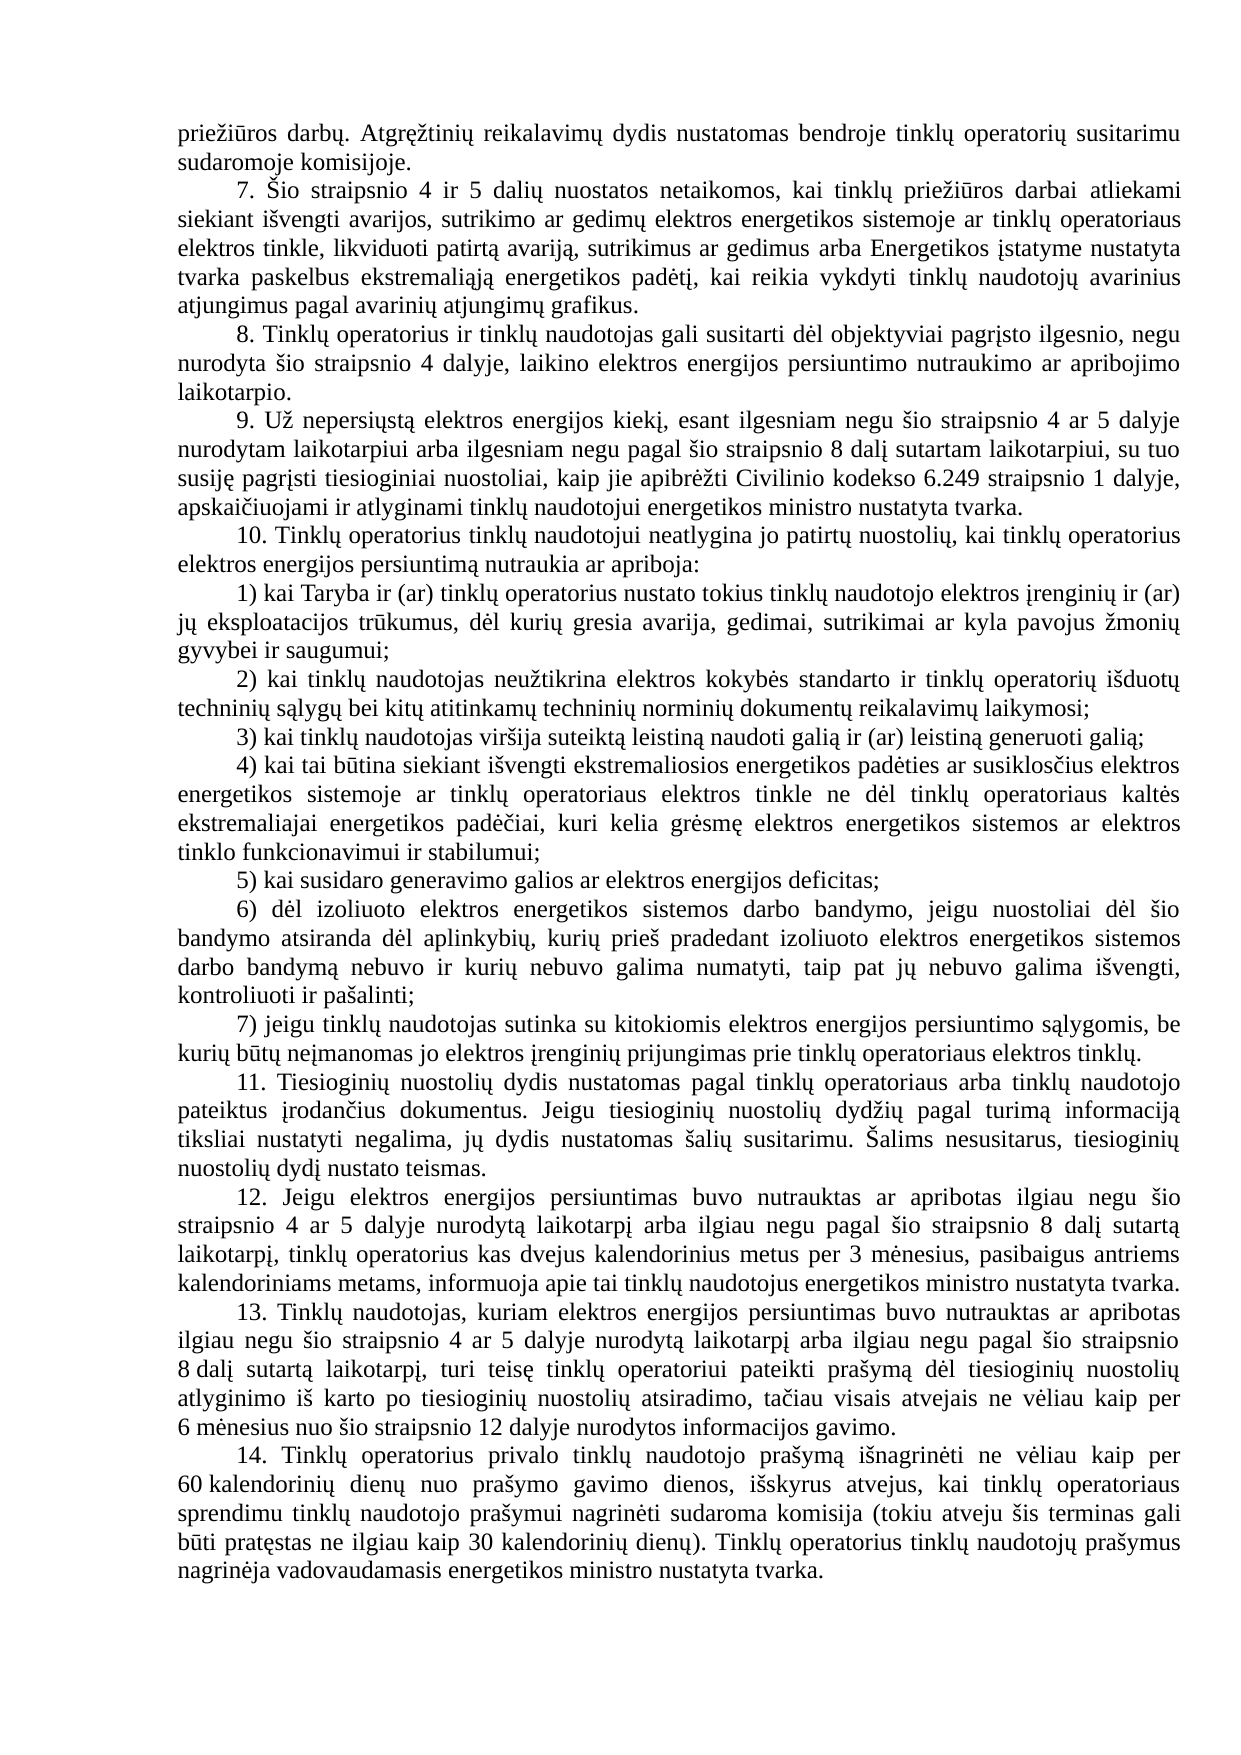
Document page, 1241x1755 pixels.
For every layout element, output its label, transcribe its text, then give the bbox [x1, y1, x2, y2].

text 10. Tinklų operatorius tinklų naudotojui neatlygina jo patirtų nuostolių, kai tinklų operatorius elektros energijos persiuntimą nutraukia ar apriboja: [177, 521, 1181, 578]
text 5) kai susidaro generavimo galios ar elektros energijos deficitas; [177, 866, 1181, 894]
text 9. Už nepersiųstą elektros energijos kiekį, esant ilgesniam negu šio straipsnio 4 ar 5 dalyje nurodytam laikotarpiui arba ilgesniam negu pagal šio straipsnio 8 dalį sutartam laikotarpiui, su tuo susiję pagrįsti tiesioginiai nuostoliai, kaip jie apibrėžti Civilinio kodekso 6.249 straipsnio 1 dalyje, apskaičiuojami ir atlyginami tinklų naudotojui energetikos ministro nustatyta tvarka. [177, 406, 1181, 521]
text 8. Tinklų operatorius ir tinklų naudotojas gali susitarti dėl objektyviai pagrįsto ilgesnio, negu nurodyta šio straipsnio 4 dalyje, laikino elektros energijos persiuntimo nutraukimo ar apribojimo laikotarpio. [177, 319, 1181, 406]
text 6) dėl izoliuoto elektros energetikos sistemos darbo bandymo, jeigu nuostoliai dėl šio bandymo atsiranda dėl aplinkybių, kurių prieš pradedant izoliuoto elektros energetikos sistemos darbo bandymą nebuvo ir kurių nebuvo galima numatyti, taip pat jų nebuvo galima išvengti, kontroliuoti ir pašalinti; [177, 894, 1181, 1009]
text 14. Tinklų operatorius privalo tinklų naudotojo prašymą išnagrinėti ne vėliau kaip per 60 kalendorinių dienų nuo prašymo gavimo dienos, išskyrus atvejus, kai tinklų operatoriaus sprendimu tinklų naudotojo prašymui nagrinėti sudaroma komisija (tokiu atveju šis terminas gali būti pratęstas ne ilgiau kaip 30 kalendorinių dienų). Tinklų operatorius tinklų naudotojų prašymus nagrinėja vadovaudamasis energetikos ministro nustatyta tvarka. [177, 1441, 1181, 1584]
text 4) kai tai būtina siekiant išvengti ekstremaliosios energetikos padėties ar susiklosčius elektros energetikos sistemoje ar tinklų operatoriaus elektros tinkle ne dėl tinklų operatoriaus kaltės ekstremaliajai energetikos padėčiai, kuri kelia grėsmę elektros energetikos sistemos ar elektros tinklo funkcionavimui ir stabilumui; [177, 751, 1181, 866]
text 12. Jeigu elektros energijos persiuntimas buvo nutrauktas ar apribotas ilgiau negu šio straipsnio 4 ar 5 dalyje nurodytą laikotarpį arba ilgiau negu pagal šio straipsnio 8 dalį sutartą laikotarpį, tinklų operatorius kas dvejus kalendorinius metus per 3 mėnesius, pasibaigus antriems kalendoriniams metams, informuoja apie tai tinklų naudotojus energetikos ministro nustatyta tvarka. [177, 1182, 1181, 1297]
text 7) jeigu tinklų naudotojas sutinka su kitokiomis elektros energijos persiuntimo sąlygomis, be kurių būtų neįmanomas jo elektros įrenginių prijungimas prie tinklų operatoriaus elektros tinklų. [177, 1009, 1181, 1067]
text 11. Tiesioginių nuostolių dydis nustatomas pagal tinklų operatoriaus arba tinklų naudotojo pateiktus įrodančius dokumentus. Jeigu tiesioginių nuostolių dydžių pagal turimą informaciją tiksliai nustatyti negalima, jų dydis nustatomas šalių susitarimu. Šalims nesusitarus, tiesioginių nuostolių dydį nustato teismas. [177, 1067, 1181, 1182]
text 3) kai tinklų naudotojas viršija suteiktą leistiną naudoti galią ir (ar) leistiną generuoti galią; [177, 722, 1181, 751]
text 2) kai tinklų naudotojas neužtikrina elektros kokybės standarto ir tinklų operatorių išduotų techninių sąlygų bei kitų atitinkamų techninių norminių dokumentų reikalavimų laikymosi; [177, 664, 1181, 722]
text 7. Šio straipsnio 4 ir 5 dalių nuostatos netaikomos, kai tinklų priežiūros darbai atliekami siekiant išvengti avarijos, sutrikimo ar gedimų elektros energetikos sistemoje ar tinklų operatoriaus elektros tinkle, likviduoti patirtą avariją, sutrikimus ar gedimus arba Energetikos įstatyme nustatyta tvarka paskelbus ekstremaliąją energetikos padėtį, kai reikia vykdyti tinklų naudotojų avarinius atjungimus pagal avarinių atjungimų grafikus. [177, 176, 1181, 319]
text priežiūros darbų. Atgręžtinių reikalavimų dydis nustatomas bendroje tinklų operatorių susitarimu sudaromoje komisijoje. [177, 118, 1181, 176]
text 1) kai Taryba ir (ar) tinklų operatorius nustato tokius tinklų naudotojo elektros įrenginių ir (ar) jų eksploatacijos trūkumus, dėl kurių gresia avarija, gedimai, sutrikimai ar kyla pavojus žmonių gyvybei ir saugumui; [177, 578, 1181, 664]
text 13. Tinklų naudotojas, kuriam elektros energijos persiuntimas buvo nutrauktas ar apribotas ilgiau negu šio straipsnio 4 ar 5 dalyje nurodytą laikotarpį arba ilgiau negu pagal šio straipsnio 8 dalį sutartą laikotarpį, turi teisę tinklų operatoriui pateikti prašymą dėl tiesioginių nuostolių atlyginimo iš karto po tiesioginių nuostolių atsiradimo, tačiau visais atvejais ne vėliau kaip per 6 mėnesius nuo šio straipsnio 12 dalyje nurodytos informacijos gavimo. [177, 1297, 1181, 1441]
